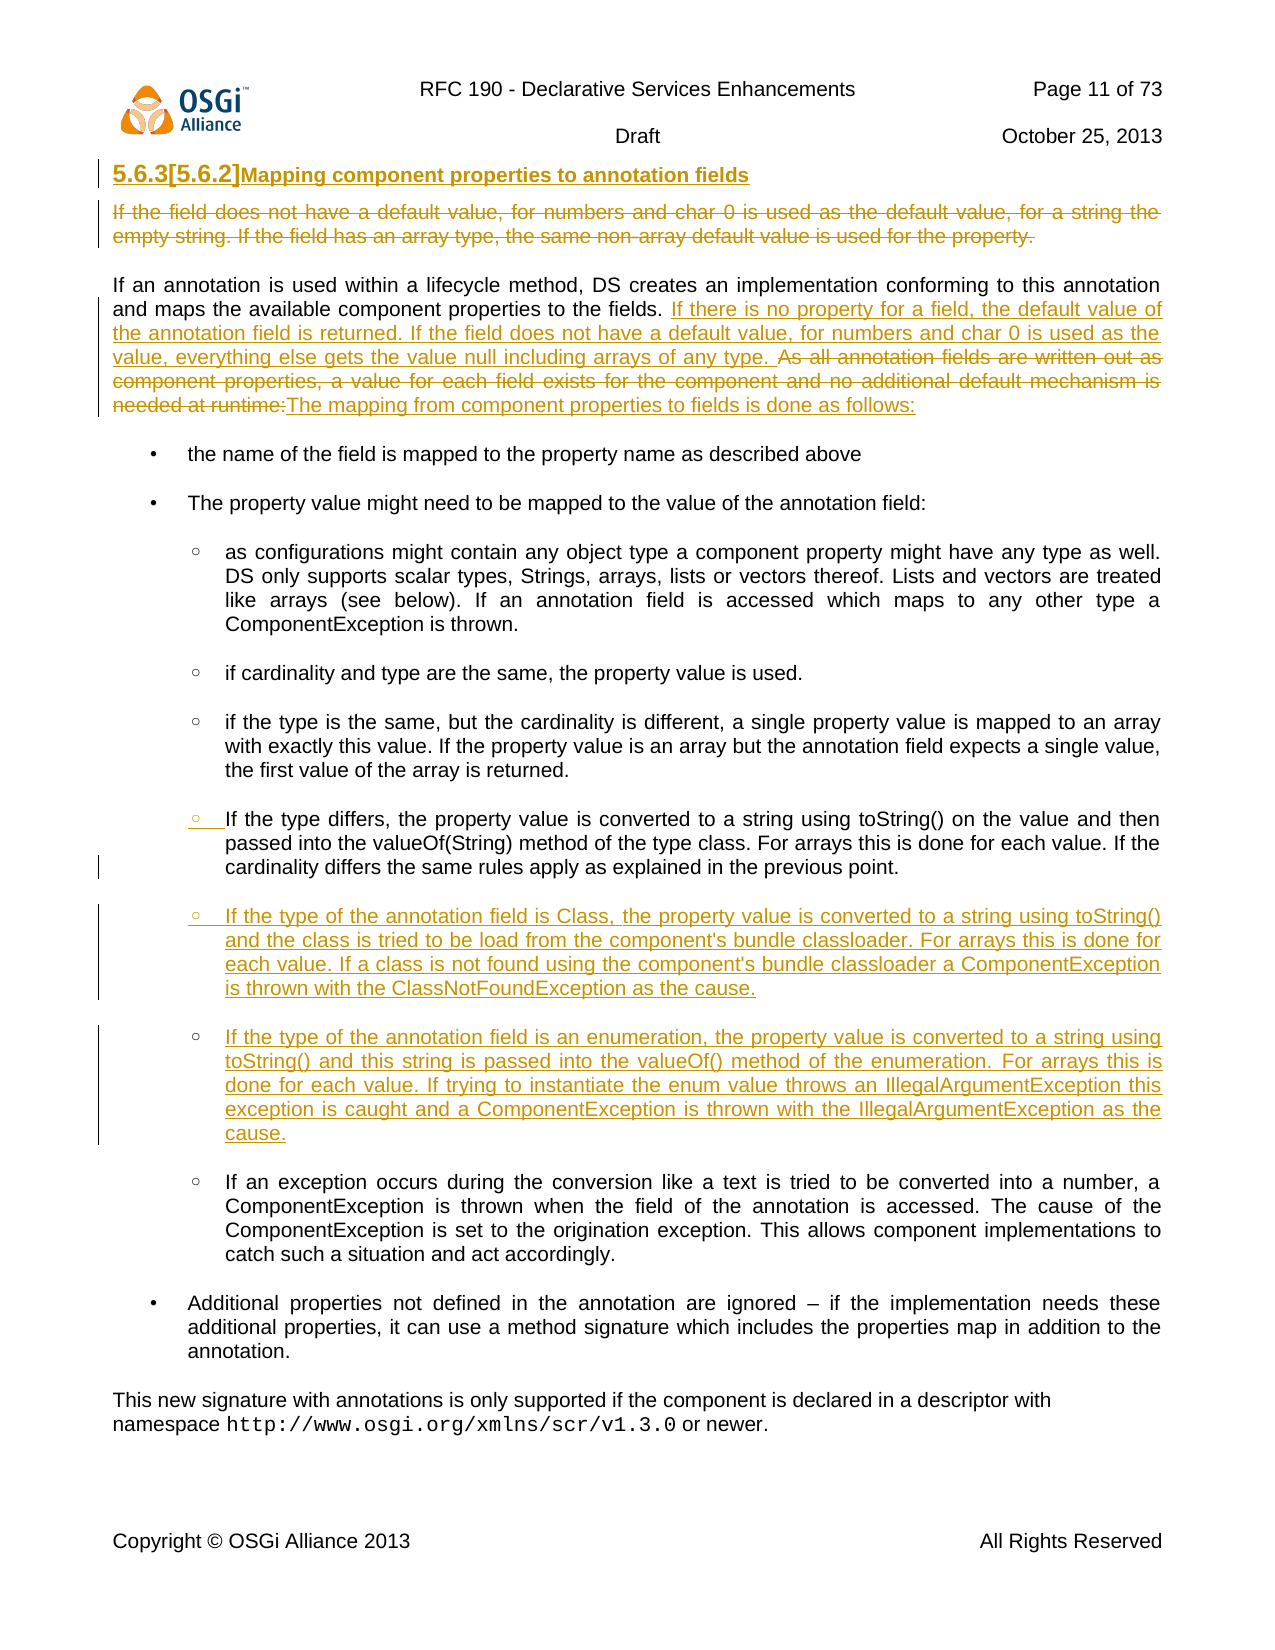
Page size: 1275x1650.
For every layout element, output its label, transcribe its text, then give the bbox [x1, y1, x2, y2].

list as configurations might contain any object type a component property might have any type as well. DS only supports scalar types, Strings, arrays, lists or vectors thereof. Lists and vectors are treated like arrays (see below). If an annotation field is accessed which maps to any other type a ComponentException is thrown. [187, 540, 1162, 636]
picture [113, 78, 257, 142]
list The property value might need to be mapped to the value of the annotation field: [150, 491, 1162, 515]
list If the type of the annotation field is an enumeration, the property value is converted to a string using toString() and this string is passed into the valueOf() method of the enumeration. For arrays this is done for each value. If trying to instantiate the enum value throws an IllegalArgumentException this exception is caught and a ComponentException is thrown with the IllegalArgumentException as the cause. [187, 1025, 1162, 1145]
list if the type is the same, but the cardinality is different, a single property value is mapped to an array with exactly this value. If the property value is an array but the annotation field expects a single value, the first value of the array is returned. [187, 710, 1162, 782]
list If an exception occurs during the conversion like a text is tried to be converted into a number, a ComponentException is thrown when the field of the annotation is accessed. The cause of the ComponentException is set to the origination exception. This allows component implementations to catch such a situation and act accordingly. [187, 1170, 1162, 1266]
subtitle Mapping component properties to annotation fields [112, 159, 1162, 188]
list If the type differs, the property value is converted to a string using toString() on the value and then passed into the valueOf(String) method of the type class. For arrays this is done for each value. If the cardinality differs the same rules apply as explained in the previous point. [187, 807, 1162, 879]
list if cardinality and type are the same, the property value is used. [187, 661, 1162, 685]
list and the class is tried to be load from the component's bundle classloader. For arrays this is done for each value. If a class is not found using the component's bundle classloader a ComponentException is thrown with the ClassNotFoundException as the cause. [187, 926, 1162, 1000]
list Additional properties not defined in the annotation are ignored – if the implementation needs these additional properties, it can use a method signature which includes the properties map in addition to the annotation. [150, 1291, 1162, 1363]
list If the type of the annotation field is Class, the property value is converted to a string using toString() [187, 904, 1162, 925]
list the name of the field is mapped to the property name as described above [150, 442, 1162, 466]
text This new signature with annotations is only supported if the component is declared in a descriptor with namespace http://www.osgi.org/xmlns/scr/v1.3.0 or newer. [112, 1388, 1162, 1437]
text If an annotation is used within a lifecycle method, DS creates an implementation conforming to this annotation and maps the available component properties to the fields. If there is no property for a field, the default value of the annotation field is returned. If the field does not have a default value, for numbers and char 0 is used as the value, everything else gets the value null including arrays of any type. The mapping from component properties to fields is done as follows: [112, 273, 1162, 417]
